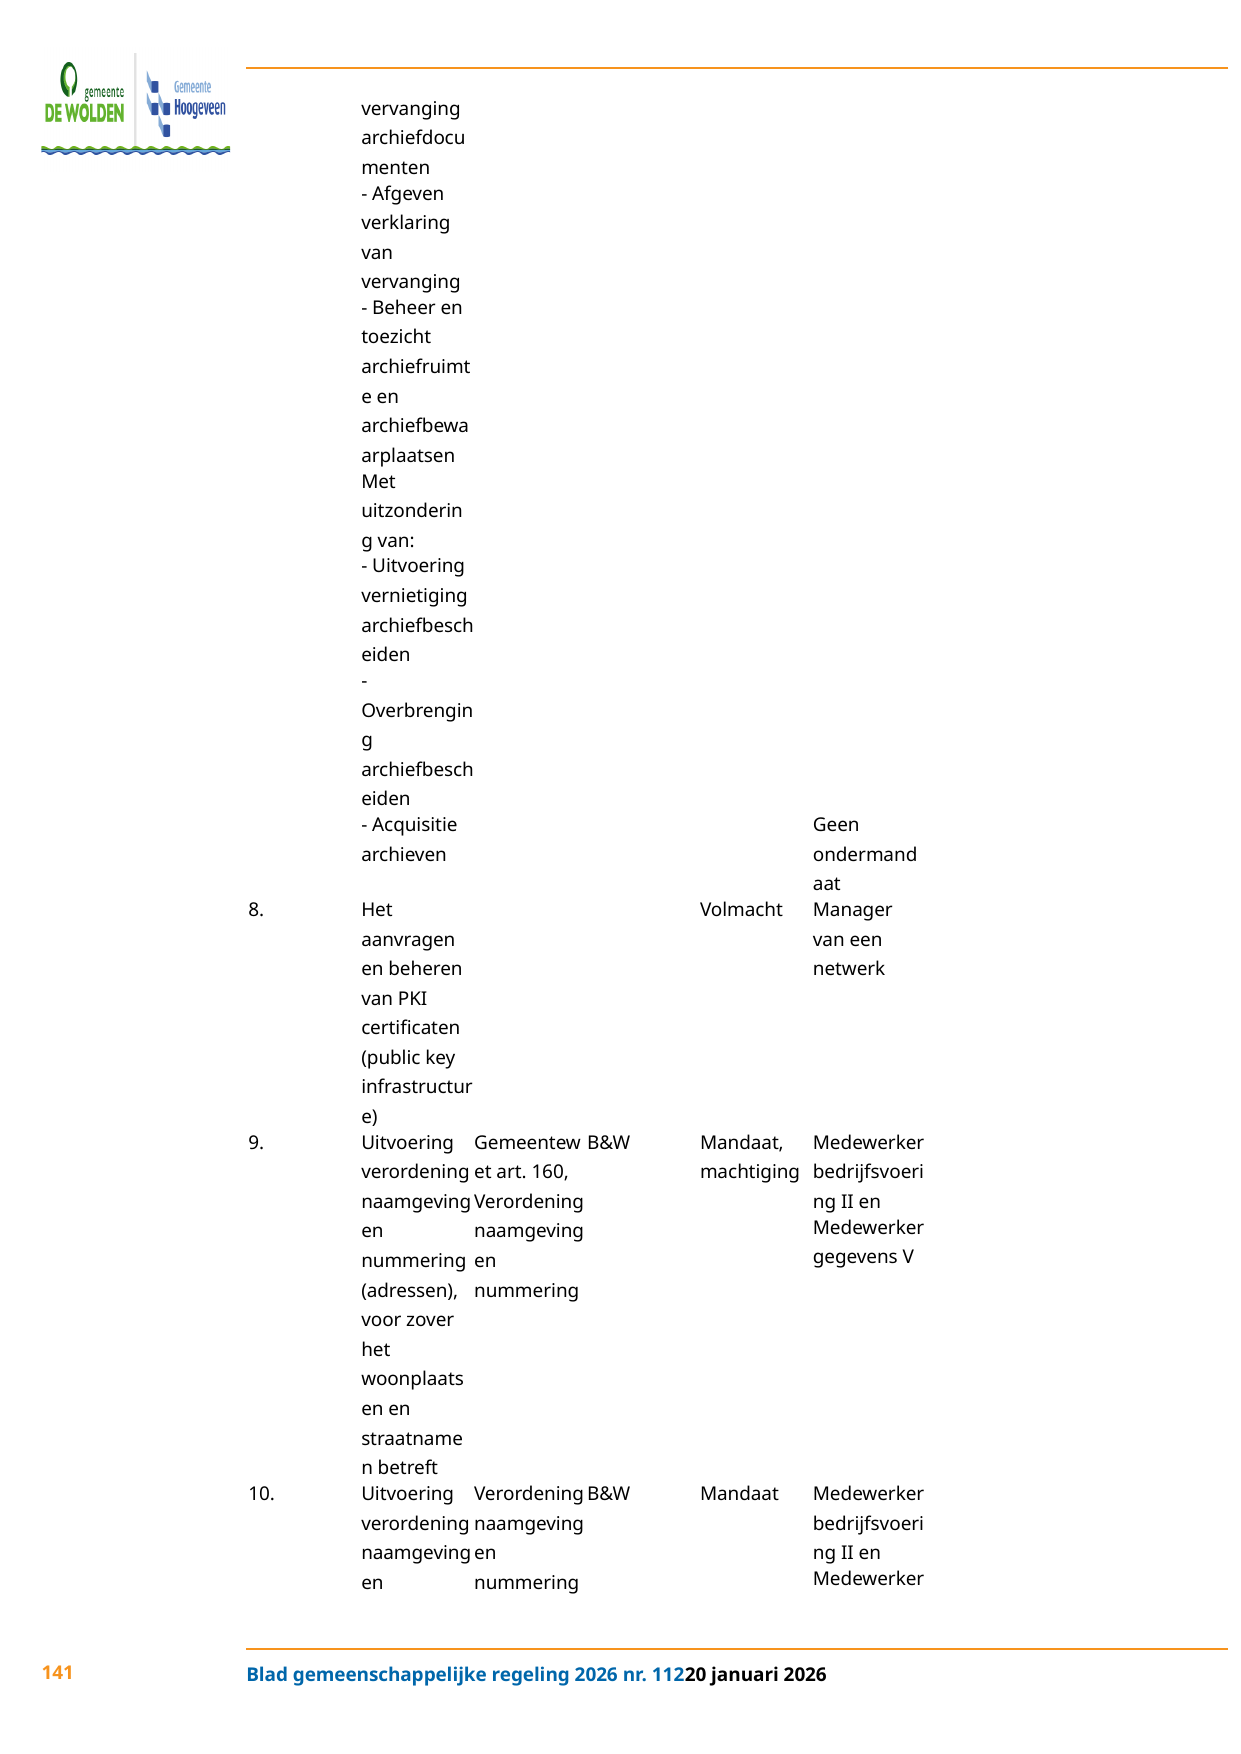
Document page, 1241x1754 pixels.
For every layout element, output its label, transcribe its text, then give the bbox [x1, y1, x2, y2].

table_cell [813, 294, 926, 468]
table_cell Medewerker bedrijfsvoering II en [813, 1480, 926, 1565]
table_cell [813, 553, 926, 667]
table_cell vervanging archiefdocumenten [361, 95, 474, 180]
table_cell [474, 667, 587, 811]
table_cell Medewerker [813, 1565, 926, 1594]
table_cell [474, 811, 587, 896]
table_cell Mandaat [700, 1480, 813, 1594]
table_cell 10. [248, 1480, 361, 1594]
table_cell Volmacht [700, 896, 813, 1129]
table_cell [474, 180, 587, 294]
table_cell 8. [248, 896, 361, 1129]
table_cell Manager van een netwerk [813, 896, 926, 1129]
table_cell Geen ondermandaat [813, 811, 926, 896]
table_cell [474, 553, 587, 667]
table_cell [813, 180, 926, 294]
table_cell Uitvoering verordening naamgeving en [361, 1480, 474, 1594]
table_cell B&W [587, 1129, 700, 1480]
table_cell Gemeentewet art. 160, Verordening naamgeving en nummering [474, 1129, 587, 1480]
table_cell [474, 896, 587, 1129]
picture [41, 47, 231, 172]
table_cell [587, 896, 700, 1129]
table_cell - Beheer en toezicht archiefruimte en archiefbewaarplaatsen [361, 294, 474, 468]
table_cell Met uitzondering van: [361, 468, 474, 553]
table_cell [700, 95, 813, 896]
table_cell [474, 95, 587, 180]
table_cell [926, 95, 1038, 896]
table_cell [926, 896, 1038, 1129]
table_cell Mandaat, machtiging [700, 1129, 813, 1480]
table_cell - Afgeven verklaring van vervanging [361, 180, 474, 294]
table_cell [813, 468, 926, 553]
table_cell Medewerker gegevens V [813, 1214, 926, 1480]
table_cell [926, 1129, 1038, 1480]
table_cell Uitvoering verordening naamgeving en nummering (adressen), voor zover het woonplaatsen en straatnamen betreft [361, 1129, 474, 1480]
table_cell [813, 95, 926, 180]
table_cell [474, 294, 587, 468]
table_cell - Uitvoering vernietiging archiefbescheiden [361, 553, 474, 667]
table_cell [813, 667, 926, 811]
table_cell [926, 1480, 1038, 1594]
table_cell [587, 95, 700, 896]
table_cell Verordening naamgeving en nummering [474, 1480, 587, 1594]
table_cell [248, 95, 361, 896]
table_cell 9. [248, 1129, 361, 1480]
table_cell Medewerker bedrijfsvoering II en [813, 1129, 926, 1214]
table_cell - Acquisitie archieven [361, 811, 474, 896]
table_cell B&W [587, 1480, 700, 1594]
table_cell Het aanvragen en beheren van PKI certificaten (public key infrastructure) [361, 896, 474, 1129]
table_cell [474, 468, 587, 553]
table_cell - Overbrenging archiefbescheiden [361, 667, 474, 811]
